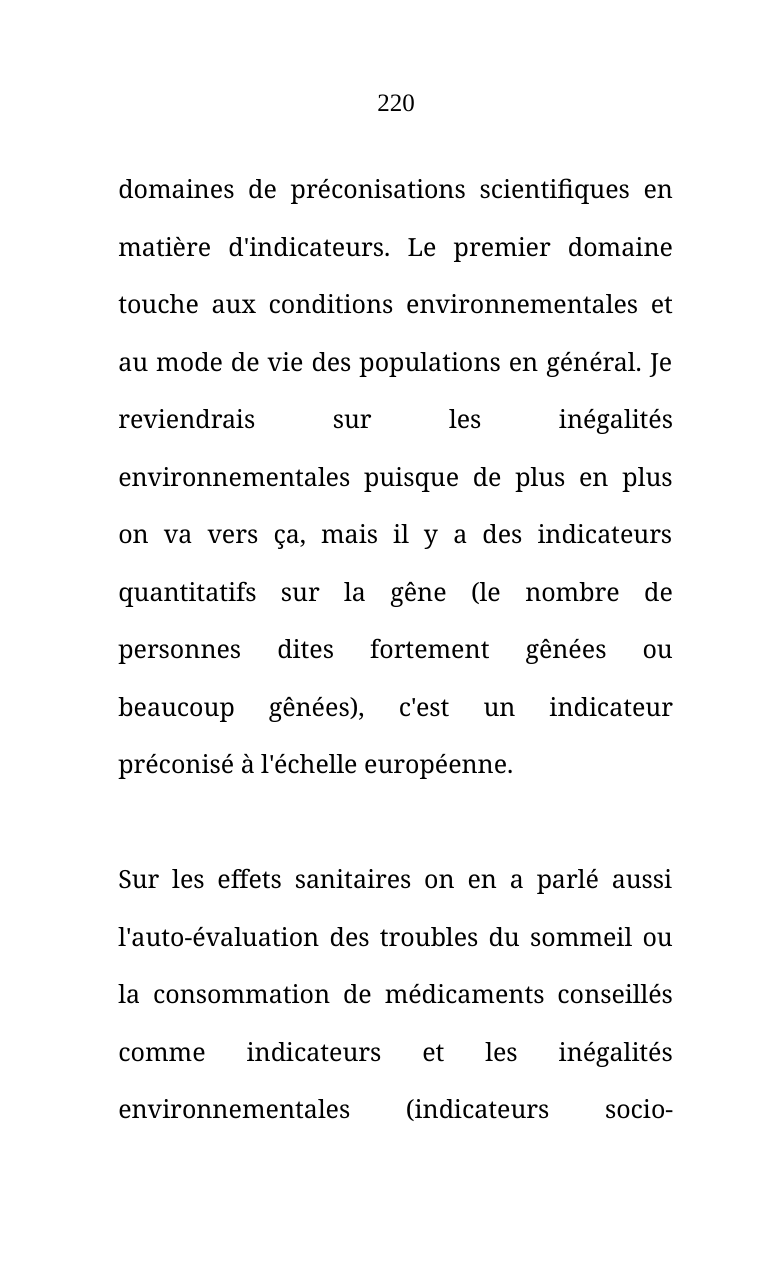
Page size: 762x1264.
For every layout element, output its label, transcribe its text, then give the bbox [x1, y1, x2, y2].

text Sur les effets sanitaires on en a parlé aussi l'auto-évaluation des troubles du sommeil ou la consommation de médicaments conseillés comme indicateurs et les inégalités environnementales (indicateurs socio- [118, 839, 673, 1126]
text domaines de préconisations scientifiques en matière d'indicateurs. Le premier domaine touche aux conditions environnementales et au mode de vie des populations en général. Je reviendrais sur les inégalités environnementales puisque de plus en plus on va vers ça, mais il y a des indicateurs quantitatifs sur la gêne (le nombre de personnes dites fortement gênées ou beaucoup gênées), c'est un indicateur préconisé à l'échelle européenne. [118, 147, 673, 781]
